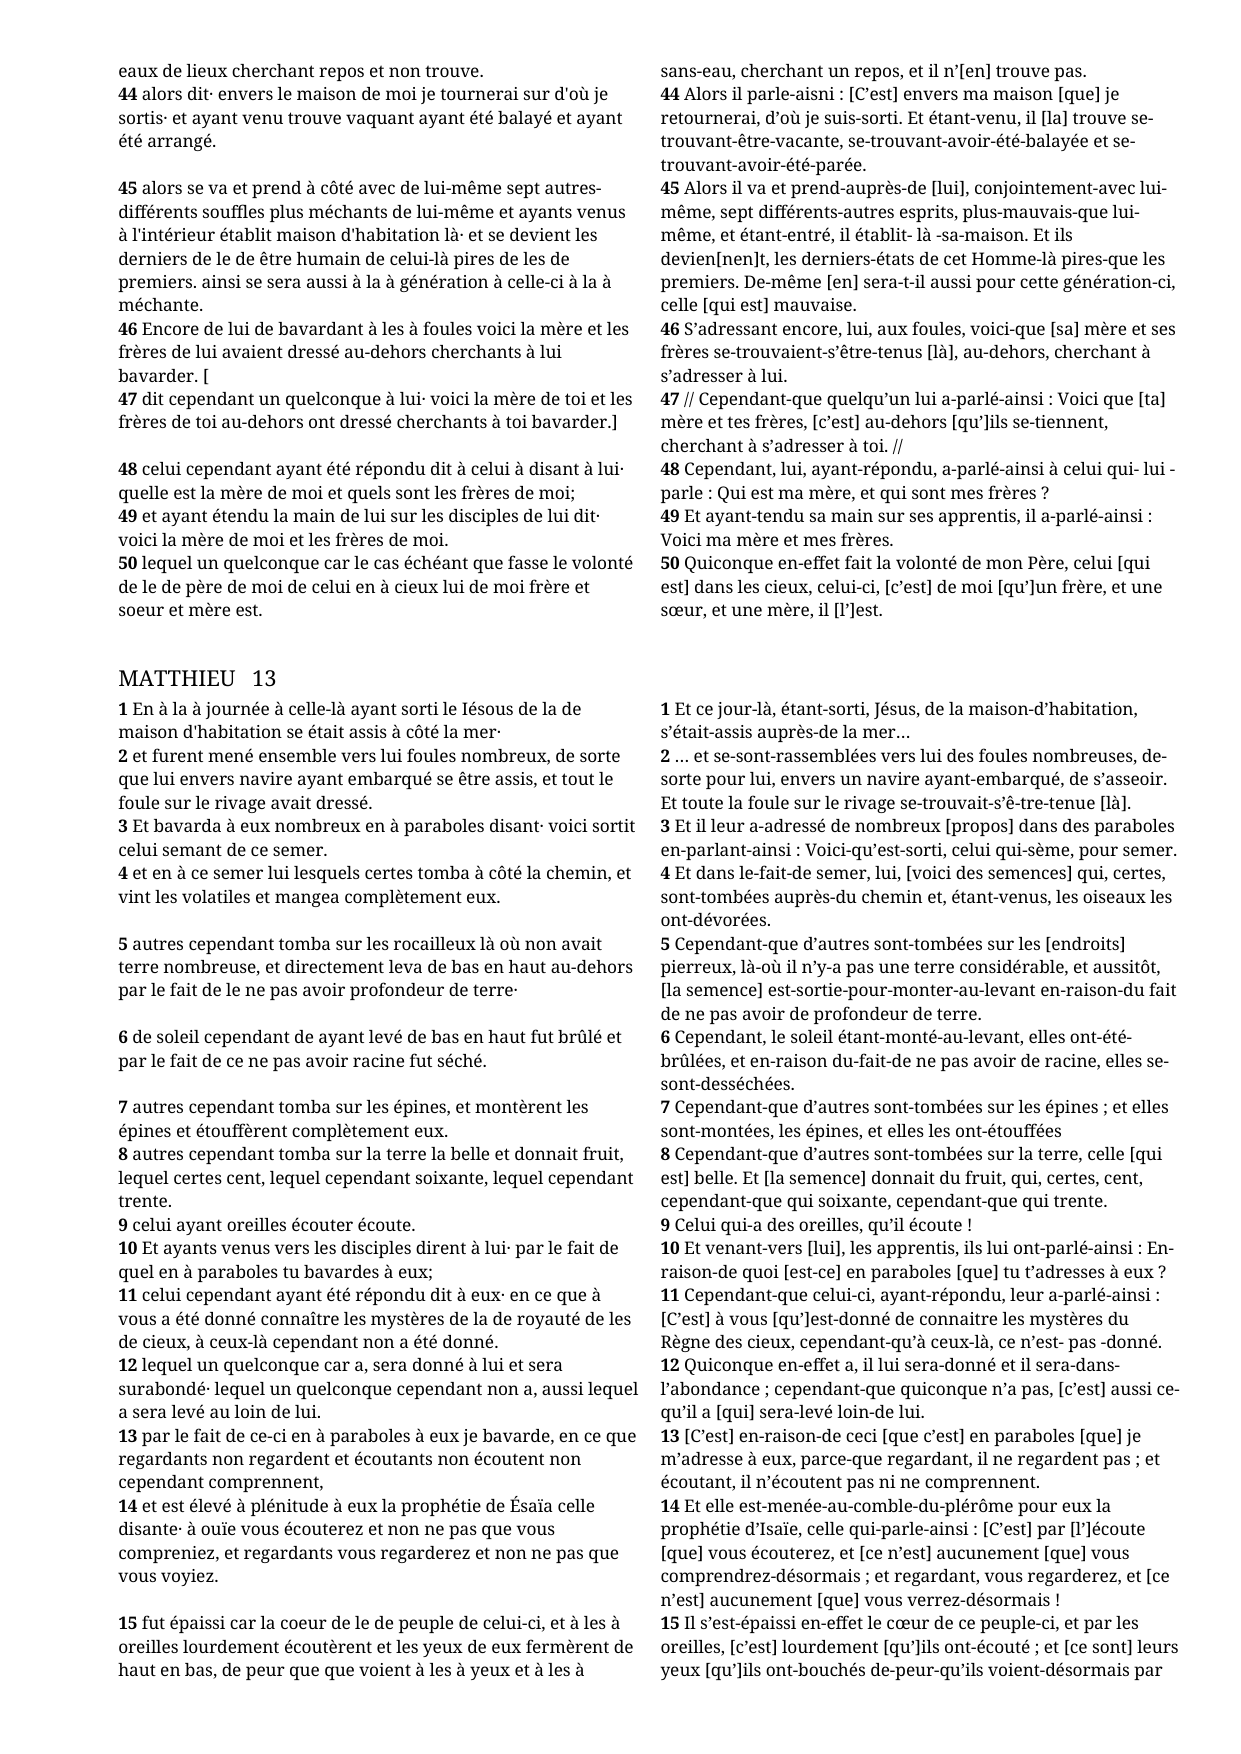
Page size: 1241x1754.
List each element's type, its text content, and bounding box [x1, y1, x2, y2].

table_cell [639, 387, 660, 457]
table_cell 7 Cependant-que d’autres sont-tombées sur les épines ; et elles sont-montées, les épines, et elles les ont-étouffées [660, 1096, 1181, 1142]
table_cell 12 Quiconque en-effet a, il lui sera-donné et il sera-dans-l’abondance ; cependant-que quiconque n’a pas, [c’est] aussi ce-qu’il a [qui] sera-levé loin-de lui. [660, 1354, 1181, 1424]
table_cell [639, 1236, 660, 1283]
table_cell 45 Alors il va et prend-auprès-de [lui], conjointement-avec lui-même, sept différents-autres esprits, plus-mauvais-que lui-même, et étant-entré, il établit- là -sa-maison. Et ils devien[nen]t, les derniers-états de cet Homme-là pires-que les premiers. De-même [en] sera-t-il aussi pour cette génération-ci, celle [qui est] mauvaise. [660, 176, 1181, 317]
table_cell [639, 932, 660, 1025]
table_cell 14 Et elle est-menée-au-comble-du-plérôme pour eux la prophétie d’Isaïe, celle qui-parle-ainsi : [C’est] par [l’]écoute [que] vous écouterez, et [ce n’est] aucunement [que] vous comprendrez-désormais ; et regardant, vous regarderez, et [ce n’est] aucunement [que] vous verrez-désormais ! [660, 1494, 1181, 1611]
table_cell [639, 504, 660, 551]
table_cell 14 et est élevé à plénitude à eux la prophétie de Ésaïa celle disante· à ouïe vous écouterez et non ne pas que vous compreniez, et regardants vous regarderez et non ne pas que vous voyiez. [118, 1494, 639, 1611]
table_cell [639, 1424, 660, 1494]
table_cell [639, 1354, 660, 1424]
table_cell 15 fut épaissi car la coeur de le de peuple de celui-ci, et à les à oreilles lourdement écoutèrent et les yeux de eux fermèrent de haut en bas, de peur que que voient à les à yeux et à les à oreilles que écoutent et à la à coeur que comprennent et que tournent sur et je me guérirai eux. [118, 1611, 639, 1682]
table_cell 13 [C’est] en-raison-de ceci [que c’est] en paraboles [que] je m’adresse à eux, parce-que regardant, il ne regardent pas ; et écoutant, il n’écoutent pas ni ne comprennent. [660, 1424, 1181, 1494]
text MATTHIEU 13 [118, 663, 1181, 693]
table_cell [639, 814, 660, 861]
table_cell 46 S’adressant encore, lui, aux foules, voici-que [sa] mère et ses frères se-trouvaient-s’être-tenus [là], au-dehors, cherchant à s’adresser à lui. [660, 317, 1181, 387]
table_cell [639, 317, 660, 387]
table_cell 50 Quiconque en-effet fait la volonté de mon Père, celui [qui est] dans les cieux, celui-ci, [c’est] de moi [qu’]un frère, et une sœur, et une mère, il [l’]est. [660, 551, 1181, 622]
table_header [639, 697, 660, 744]
table_cell [639, 176, 660, 317]
table_cell 6 de soleil cependant de ayant levé de bas en haut fut brûlé et par le fait de ce ne pas avoir racine fut séché. [118, 1025, 639, 1096]
table_cell 47 dit cependant un quelconque à lui· voici la mère de toi et les frères de toi au-dehors ont dressé cherchants à toi bavarder.] [118, 387, 639, 457]
table_cell 3 Et bavarda à eux nombreux en à paraboles disant· voici sortit celui semant de ce semer. [118, 814, 639, 861]
table_cell 43 Lorsque le cas échéant cependant le impur souffle que sorte au loin de le de être humain, se passe à travers par de sans eaux de lieux cherchant repos et non trouve. [118, 59, 639, 82]
table_cell [639, 458, 660, 504]
table_cell 4 Et dans le-fait-de semer, lui, [voici des semences] qui, certes, sont-tombées auprès-du chemin et, étant-venus, les oiseaux les ont-dévorées. [660, 861, 1181, 932]
table_cell 6 Cependant, le soleil étant-monté-au-levant, elles ont-été-brûlées, et en-raison du-fait-de ne pas avoir de racine, elles se-sont-desséchées. [660, 1025, 1181, 1096]
table_cell 15 Il s’est-épaissi en-effet le cœur de ce peuple-ci, et par les oreilles, [c’est] lourdement [qu’]ils ont-écouté ; et [ce sont] leurs yeux [qu’]ils ont-bouchés de-peur-qu’ils voient-désormais par les yeux, et [que] par les oreilles ils écoutent-désormais, et que par le cœur ils comprennent-désormais, et [qu’]ils retournent-désormais. Et [moi], je les guérirai. [660, 1611, 1181, 1682]
table_cell 44 alors dit· envers le maison de moi je tournerai sur d'où je sortis· et ayant venu trouve vaquant ayant été balayé et ayant été arrangé. [118, 83, 639, 176]
table_cell 5 Cependant-que d’autres sont-tombées sur les [endroits] pierreux, là-où il n’y-a pas une terre considérable, et aussitôt, [la semence] est-sortie-pour-monter-au-levant en-raison-du fait de ne pas avoir de profondeur de terre. [660, 932, 1181, 1025]
table_cell [639, 83, 660, 176]
table_cell [639, 1096, 660, 1142]
table_cell 49 Et ayant-tendu sa main sur ses apprentis, il a-parlé-ainsi : Voici ma mère et mes frères. [660, 504, 1181, 551]
table_cell 10 Et venant-vers [lui], les apprentis, ils lui ont-parlé-ainsi : En-raison-de quoi [est-ce] en paraboles [que] tu t’adresses à eux ? [660, 1236, 1181, 1283]
table_cell 48 celui cependant ayant été répondu dit à celui à disant à lui· quelle est la mère de moi et quels sont les frères de moi; [118, 458, 639, 504]
table_cell [639, 1611, 660, 1682]
table_cell 49 et ayant étendu la main de lui sur les disciples de lui dit· voici la mère de moi et les frères de moi. [118, 504, 639, 551]
table_cell [639, 1025, 660, 1096]
table_cell 48 Cependant, lui, ayant-répondu, a-parlé-ainsi à celui qui- lui -parle : Qui est ma mère, et qui sont mes frères ? [660, 458, 1181, 504]
table_cell 10 Et ayants venus vers les disciples dirent à lui· par le fait de quel en à paraboles tu bavardes à eux; [118, 1236, 639, 1283]
table_cell 47 // Cependant-que quelqu’un lui a-parlé-ainsi : Voici que [ta] mère et tes frères, [c’est] au-dehors [qu’]ils se-tiennent, cherchant à s’adresser à toi. // [660, 387, 1181, 457]
table_cell 7 autres cependant tomba sur les épines, et montèrent les épines et étouffèrent complètement eux. [118, 1096, 639, 1142]
table_cell 2 … et se-sont-rassemblées vers lui des foules nombreuses, de-sorte pour lui, envers un navire ayant-embarqué, de s’asseoir. Et toute la foule sur le rivage se-trouvait-s’ê-tre-tenue [là]. [660, 744, 1181, 814]
table_cell 11 Cependant-que celui-ci, ayant-répondu, leur a-parlé-ainsi : [C’est] à vous [qu’]est-donné de connaitre les mystères du Règne des cieux, cependant-qu’à ceux-là, ce n’est- pas -donné. [660, 1283, 1181, 1353]
table_cell 8 Cependant-que d’autres sont-tombées sur la terre, celle [qui est] belle. Et [la semence] donnait du fruit, qui, certes, cent, cependant-que qui soixante, cependant-que qui trente. [660, 1143, 1181, 1213]
table_cell 46 Encore de lui de bavardant à les à foules voici la mère et les frères de lui avaient dressé au-dehors cherchants à lui bavarder. [ [118, 317, 639, 387]
table_header 1 Et ce jour-là, étant-sorti, Jésus, de la maison-d’habitation, s’était-assis auprès-de la mer… [660, 697, 1181, 744]
table_cell 3 Et il leur a-adressé de nombreux [propos] dans des paraboles en-parlant-ainsi : Voici-qu’est-sorti, celui qui-sème, pour semer. [660, 814, 1181, 861]
table_cell 13 par le fait de ce-ci en à paraboles à eux je bavarde, en ce que regardants non regardent et écoutants non écoutent non cependant comprennent, [118, 1424, 639, 1494]
table_cell 8 autres cependant tomba sur la terre la belle et donnait fruit, lequel certes cent, lequel cependant soixante, lequel cependant trente. [118, 1143, 639, 1213]
table_cell 44 Alors il parle-aisni : [C’est] envers ma maison [que] je retournerai, d’où je suis-sorti. Et étant-venu, il [la] trouve se-trouvant-être-vacante, se-trouvant-avoir-été-balayée et se-trouvant-avoir-été-parée. [660, 83, 1181, 176]
table_cell [639, 861, 660, 932]
table_cell [639, 1494, 660, 1611]
table_cell 11 celui cependant ayant été répondu dit à eux· en ce que à vous a été donné connaître les mystères de la de royauté de les de cieux, à ceux-là cependant non a été donné. [118, 1283, 639, 1353]
table_cell 2 et furent mené ensemble vers lui foules nombreux, de sorte que lui envers navire ayant embarqué se être assis, et tout le foule sur le rivage avait dressé. [118, 744, 639, 814]
table_cell [639, 1213, 660, 1236]
table_cell [639, 1143, 660, 1213]
table_cell 50 lequel un quelconque car le cas échéant que fasse le volonté de le de père de moi de celui en à cieux lui de moi frère et soeur et mère est. [118, 551, 639, 622]
table_cell 45 alors se va et prend à côté avec de lui-même sept autres-différents souffles plus méchants de lui-même et ayants venus à l'intérieur établit maison d'habitation là· et se devient les derniers de le de être humain de celui-là pires de les de premiers. ainsi se sera aussi à la à génération à celle-ci à la à méchante. [118, 176, 639, 317]
table_cell 9 Celui qui-a des oreilles, qu’il écoute ! [660, 1213, 1181, 1236]
table_cell [639, 744, 660, 814]
table_cell 12 lequel un quelconque car a, sera donné à lui et sera surabondé· lequel un quelconque cependant non a, aussi lequel a sera levé au loin de lui. [118, 1354, 639, 1424]
table_cell [639, 1283, 660, 1353]
table_cell [639, 59, 660, 82]
table_cell 9 celui ayant oreilles écouter écoute. [118, 1213, 639, 1236]
table_header 1 En à la à journée à celle-là ayant sorti le Iésous de la de maison d'habitation se était assis à côté la mer· [118, 697, 639, 744]
table_cell 43 Cependant-que lorsque-le-cas-échéant l’esprit impur est-sorti-désormais loin-de l’Homme, il traverse à-travers des lieux sans-eau, cherchant un repos, et il n’[en] trouve pas. [660, 59, 1181, 82]
table_cell 5 autres cependant tomba sur les rocailleux là où non avait terre nombreuse, et directement leva de bas en haut au-dehors par le fait de le ne pas avoir profondeur de terre· [118, 932, 639, 1025]
table_cell 4 et en à ce semer lui lesquels certes tomba à côté la chemin, et vint les volatiles et mangea complètement eux. [118, 861, 639, 932]
table_cell [639, 551, 660, 622]
